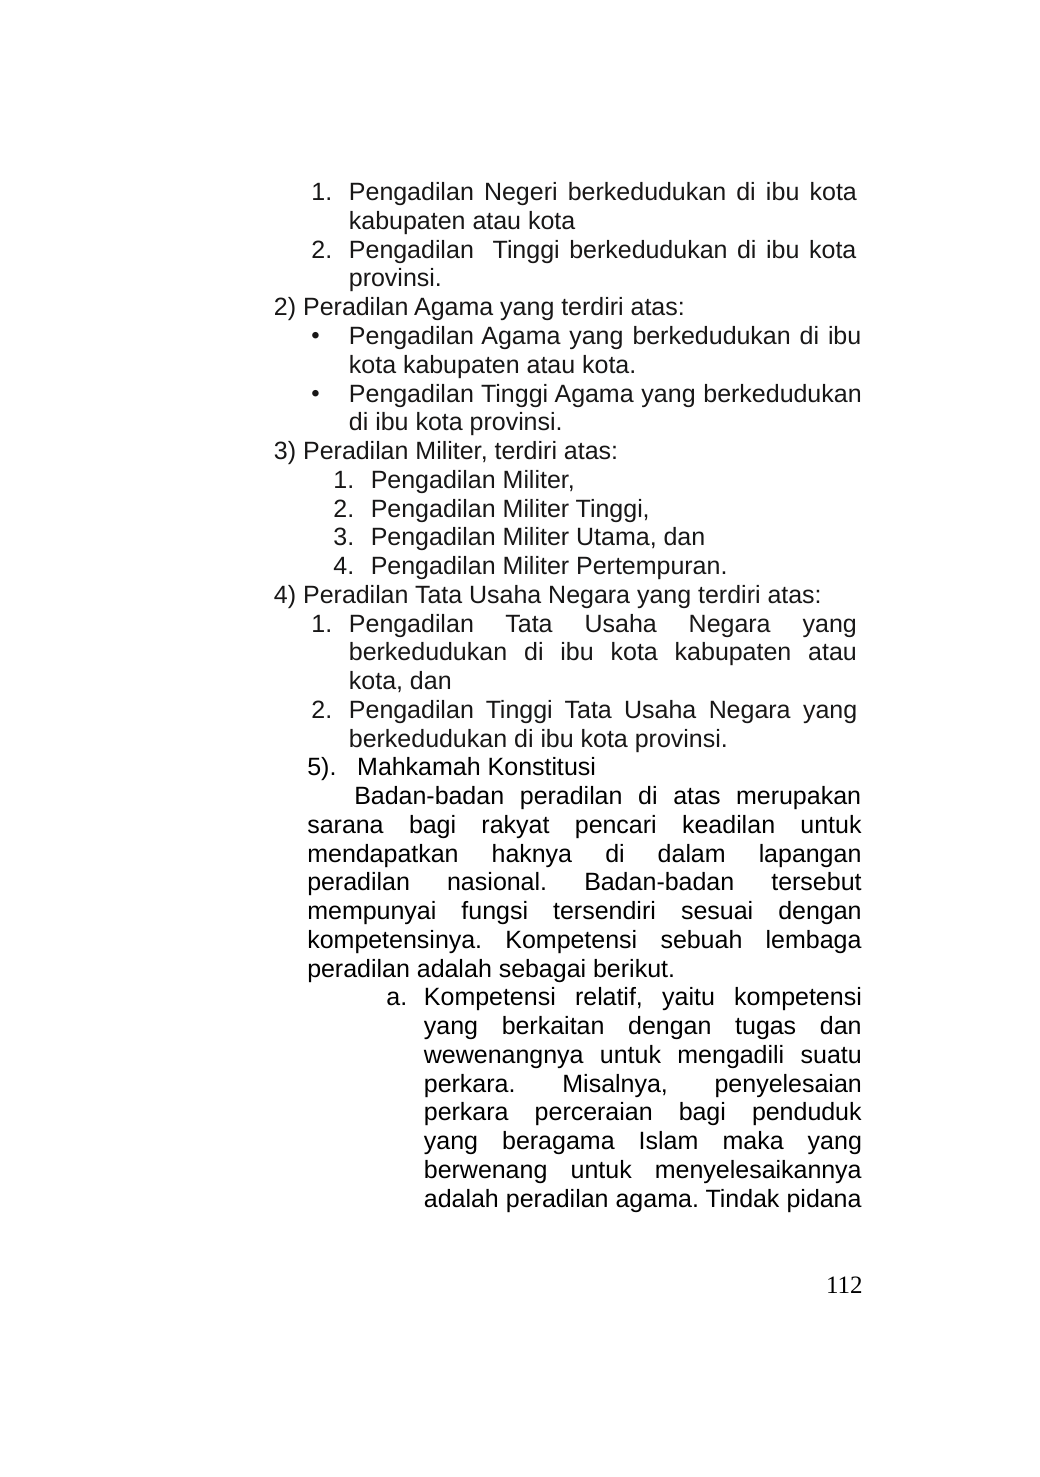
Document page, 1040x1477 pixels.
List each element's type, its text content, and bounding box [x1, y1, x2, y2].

list Pengadilan Agama yang berkedudukan di ibu kota kabupaten atau kota. [311, 321, 862, 378]
list Pengadilan Negeri berkedudukan di ibu kota kabupaten atau kota [311, 177, 857, 235]
text Badan-badan peradilan di atas merupakan sarana bagi rakyat pencari keadilan untuk mendapatkan haknya di dalam lapangan peradilan nasional. Badan-badan tersebut mempunyai fungsi tersendiri sesuai dengan kompetensinya. Kompetensi sebuah lembaga peradilan adalah sebagai berikut. [307, 781, 862, 982]
list Pengadilan Tata Usaha Negara yang berkedudukan di ibu kota kabupaten atau kota, dan [311, 609, 857, 695]
text 5). Mahkamah Konstitusi [307, 752, 862, 781]
list Pengadilan Militer, [333, 465, 857, 494]
text 4) Peradilan Tata Usaha Negara yang terdiri atas: [274, 580, 857, 609]
text 3) Peradilan Militer, terdiri atas: [274, 436, 857, 465]
list Pengadilan Militer Utama, dan [333, 522, 857, 551]
list Kompetensi relatif, yaitu kompetensi yang berkaitan dengan tugas dan wewenangnya untuk mengadili suatu perkara. Misalnya, penyelesaian perkara perceraian bagi penduduk yang beragama Islam maka yang berwenang untuk menyelesaikannya adalah peradilan agama. Tindak pidana [386, 982, 862, 1212]
list Pengadilan Tinggi berkedudukan di ibu kota provinsi. [311, 235, 857, 292]
list Pengadilan Tinggi Tata Usaha Negara yang berkedudukan di ibu kota provinsi. [311, 695, 857, 752]
text 2) Peradilan Agama yang terdiri atas: [274, 292, 857, 321]
list Pengadilan Militer Pertempuran. [333, 551, 857, 580]
list Pengadilan Tinggi Agama yang berkedudukan di ibu kota provinsi. [311, 378, 862, 436]
list Pengadilan Militer Tinggi, [333, 494, 857, 522]
